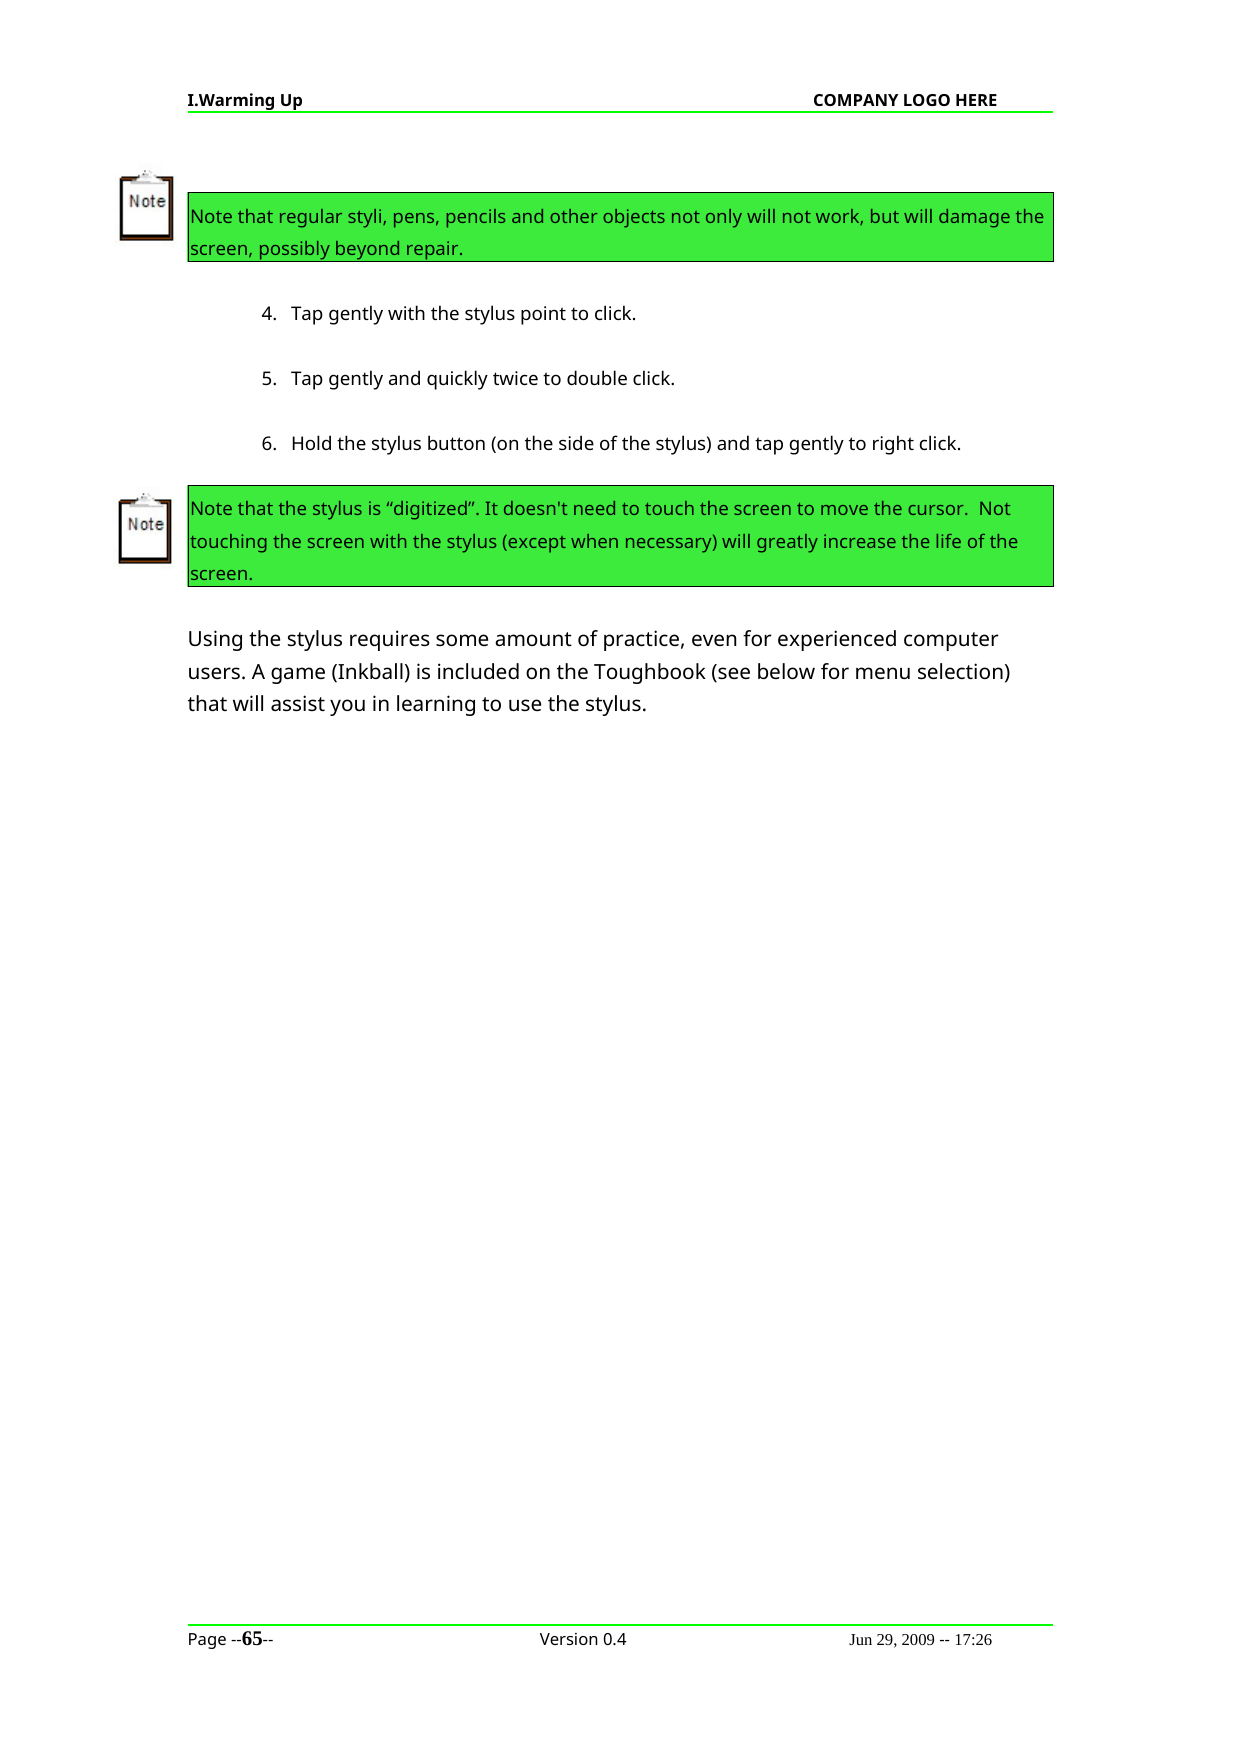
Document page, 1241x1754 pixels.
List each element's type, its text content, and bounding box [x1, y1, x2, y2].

picture [113, 486, 176, 570]
list Tap gently with the stylus point to click. [261, 292, 1053, 324]
list Using the stylus requires some amount of practice, even for experienced computer users. A game (Inkball) is included on the Toughbook (see below for menu selection) that will assist you in learning to use the stylus. [187, 617, 1053, 714]
text Note that regular styli, pens, pencils and other objects not only will not work, but will damage the screen, possibly beyond repair. [189, 193, 1053, 261]
list Hold the stylus button (on the side of the stylus) and tap gently to right click. [261, 422, 1053, 454]
picture [114, 163, 178, 247]
text Note that the stylus is “digitized”. It doesn't need to touch the screen to move the cursor. Not touching the screen with the stylus (except when necessary) will greatly increase the life of the screen. [189, 486, 1053, 586]
list Tap gently and quickly twice to double click. [261, 357, 1053, 389]
